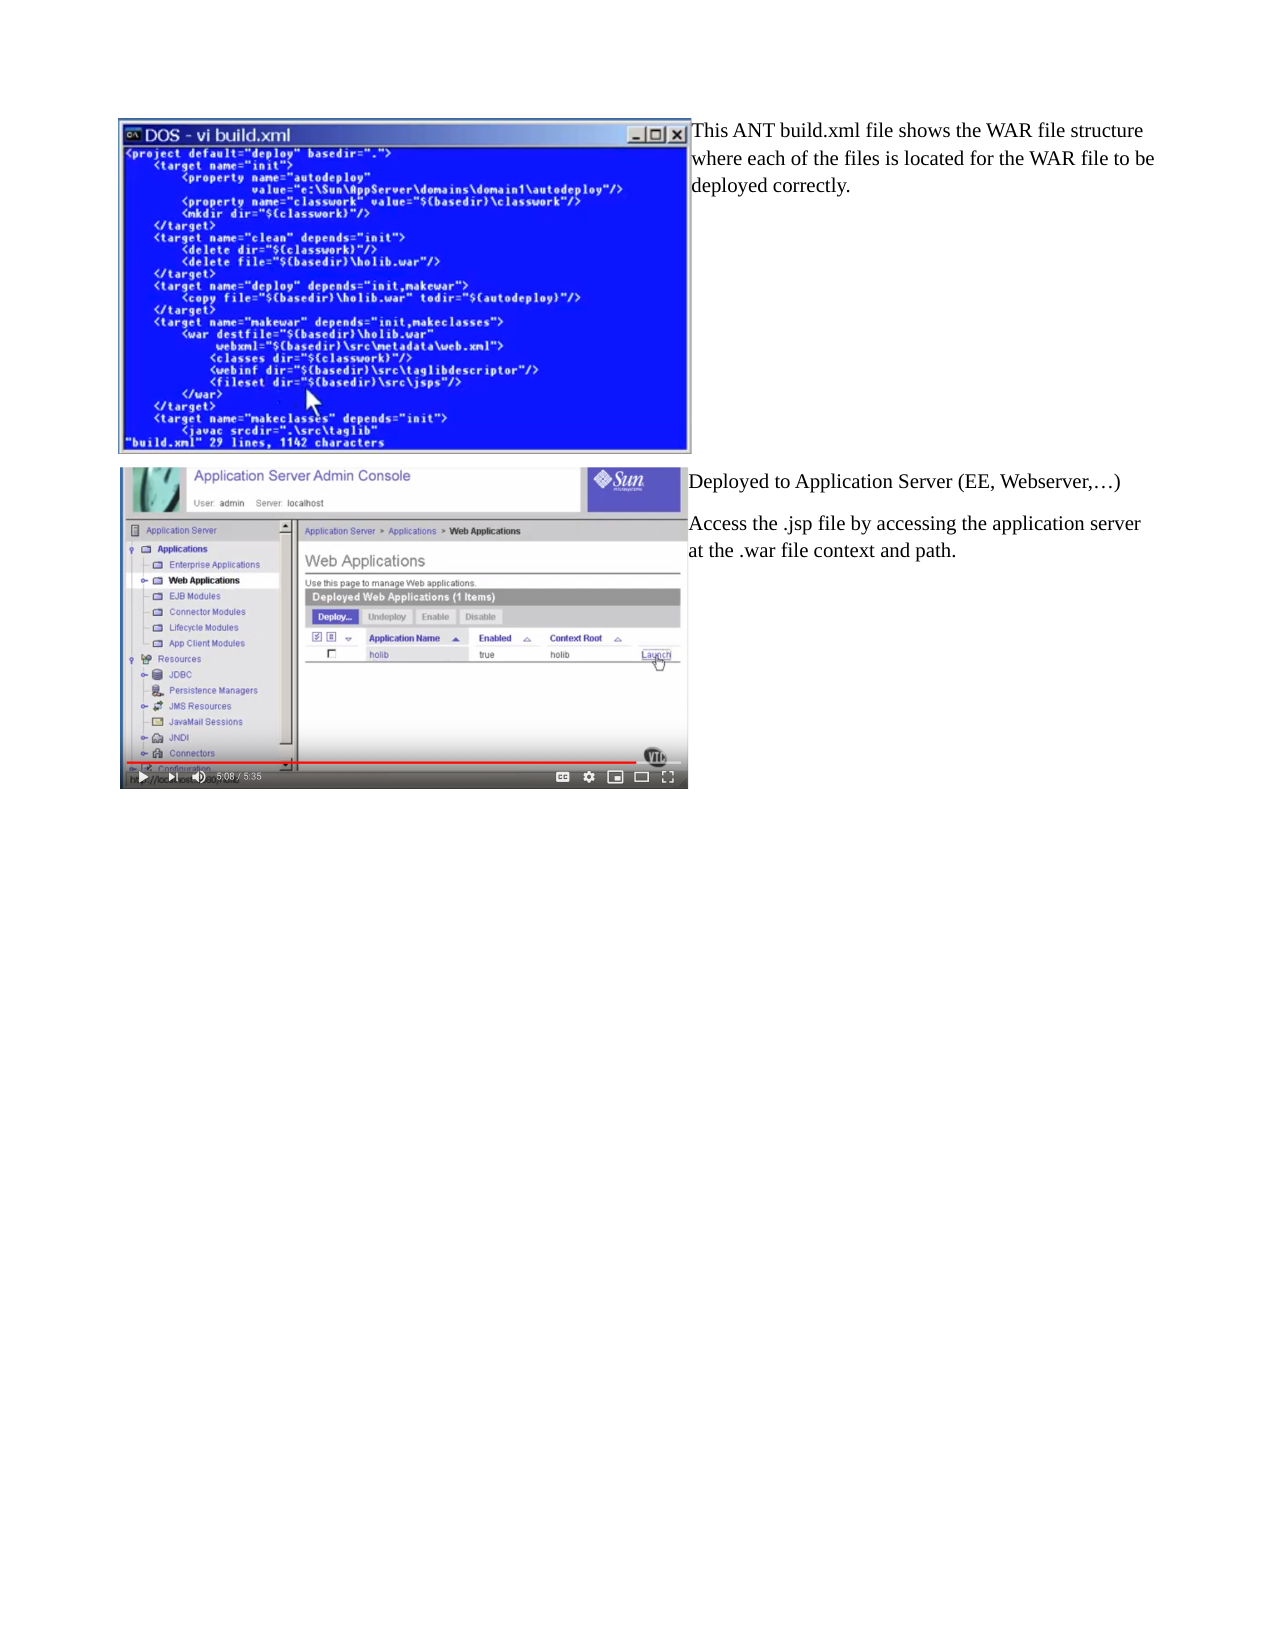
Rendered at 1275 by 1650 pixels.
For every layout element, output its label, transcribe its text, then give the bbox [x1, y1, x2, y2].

text Access the .jsp file by accessing the application server at the .war file context and path. [689, 511, 1157, 562]
text This ANT build.xml file shows the WAR file structure where each of the files is located for the WAR file to be deployed correctly. [692, 118, 1157, 197]
picture [120, 467, 689, 789]
picture [118, 118, 692, 454]
text Deployed to Application Server (EE, Webserver,…) [689, 469, 1157, 493]
